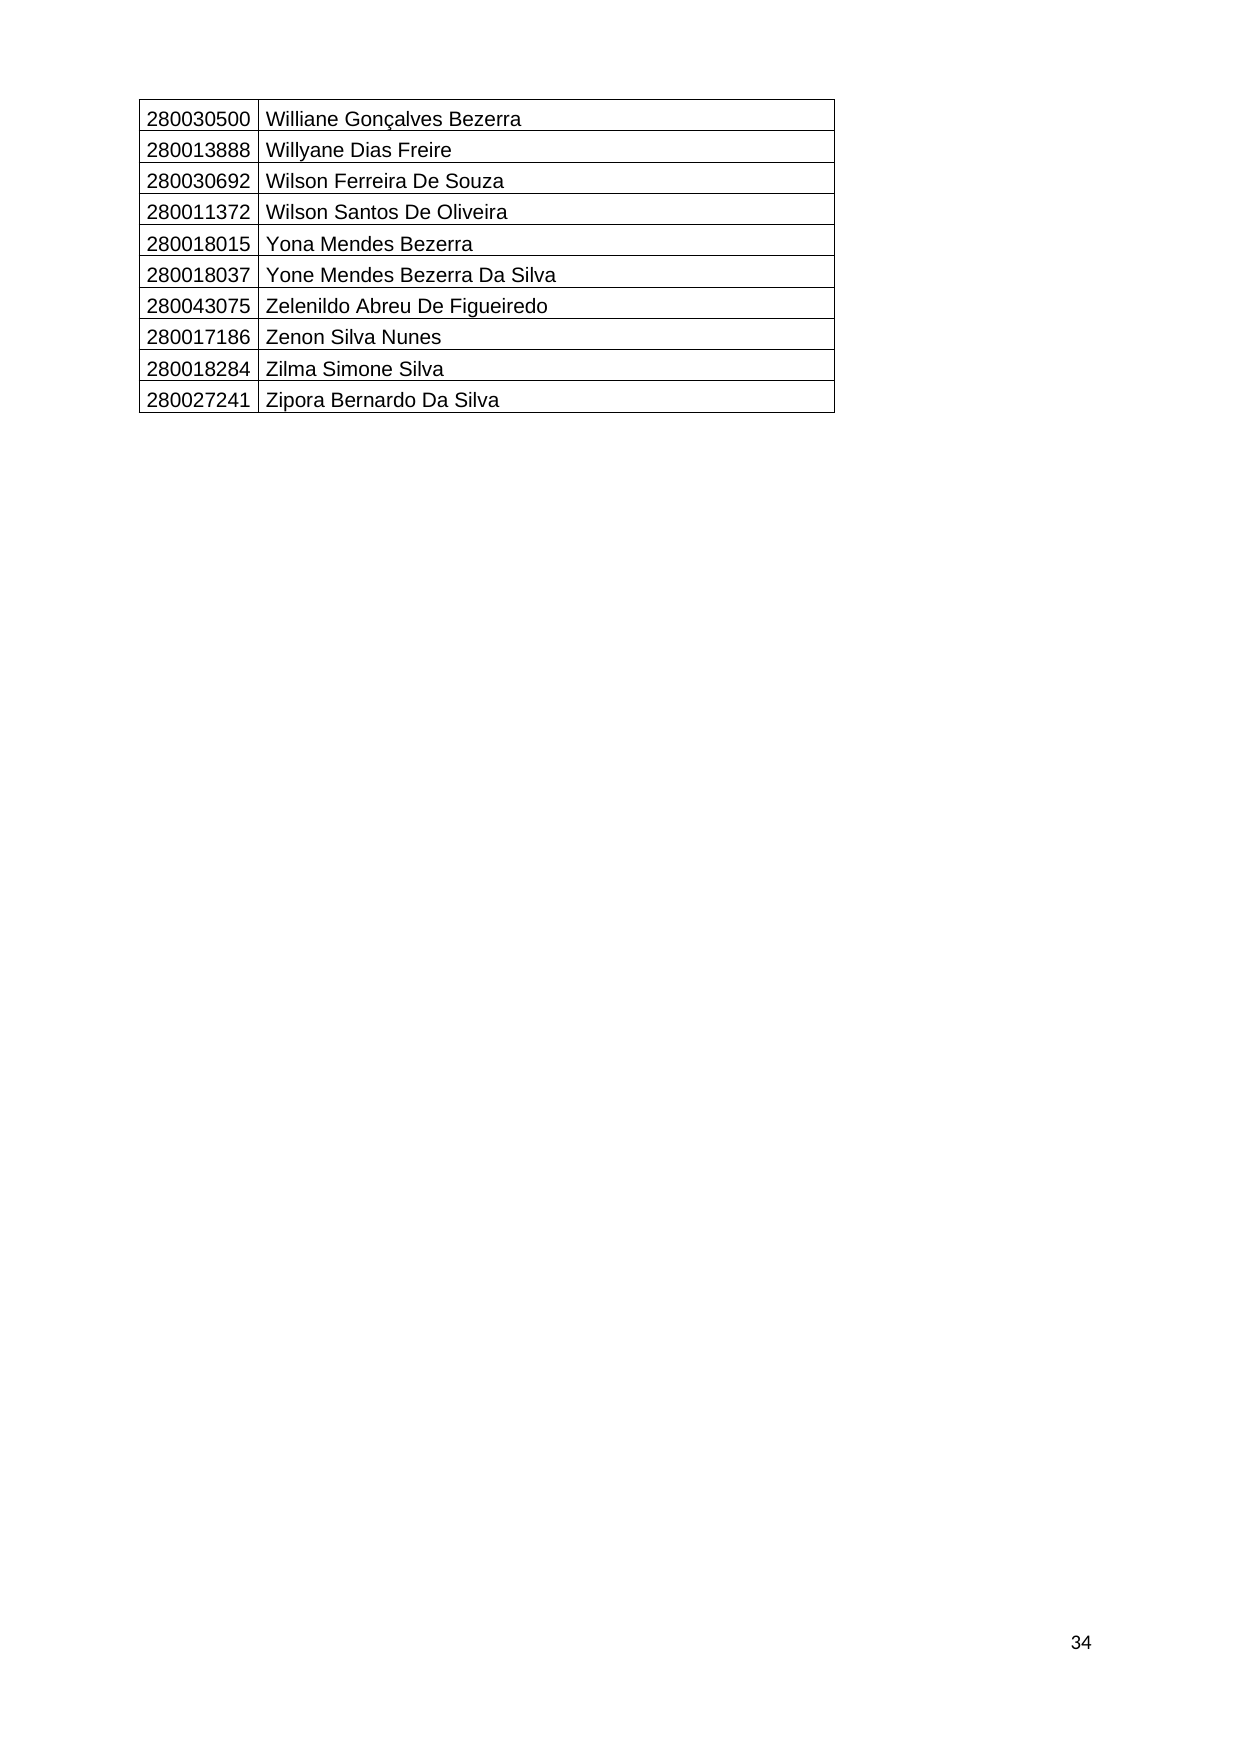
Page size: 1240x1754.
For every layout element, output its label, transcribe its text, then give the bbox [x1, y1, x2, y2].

table_cell 280030500 [140, 100, 258, 130]
table_cell Yona Mendes Bezerra [259, 225, 834, 255]
table_cell 280017186 [140, 319, 258, 349]
table_cell Zenon Silva Nunes [259, 319, 834, 349]
table_cell Williane Gonçalves Bezerra [259, 100, 834, 130]
table_cell 280011372 [140, 194, 258, 224]
table_cell 280030692 [140, 163, 258, 193]
table_cell 280013888 [140, 131, 258, 162]
table_cell Zelenildo Abreu De Figueiredo [259, 288, 834, 318]
table_cell Yone Mendes Bezerra Da Silva [259, 256, 834, 287]
table_cell 280027241 [140, 381, 258, 412]
table_cell Zilma Simone Silva [259, 350, 834, 380]
table_cell 280018015 [140, 225, 258, 255]
table_cell 280018284 [140, 350, 258, 380]
table_cell Willyane Dias Freire [259, 131, 834, 162]
table_cell Wilson Ferreira De Souza [259, 163, 834, 193]
table_cell 280043075 [140, 288, 258, 318]
table_cell Zipora Bernardo Da Silva [259, 381, 834, 412]
table_cell Wilson Santos De Oliveira [259, 194, 834, 224]
table_cell 280018037 [140, 256, 258, 287]
